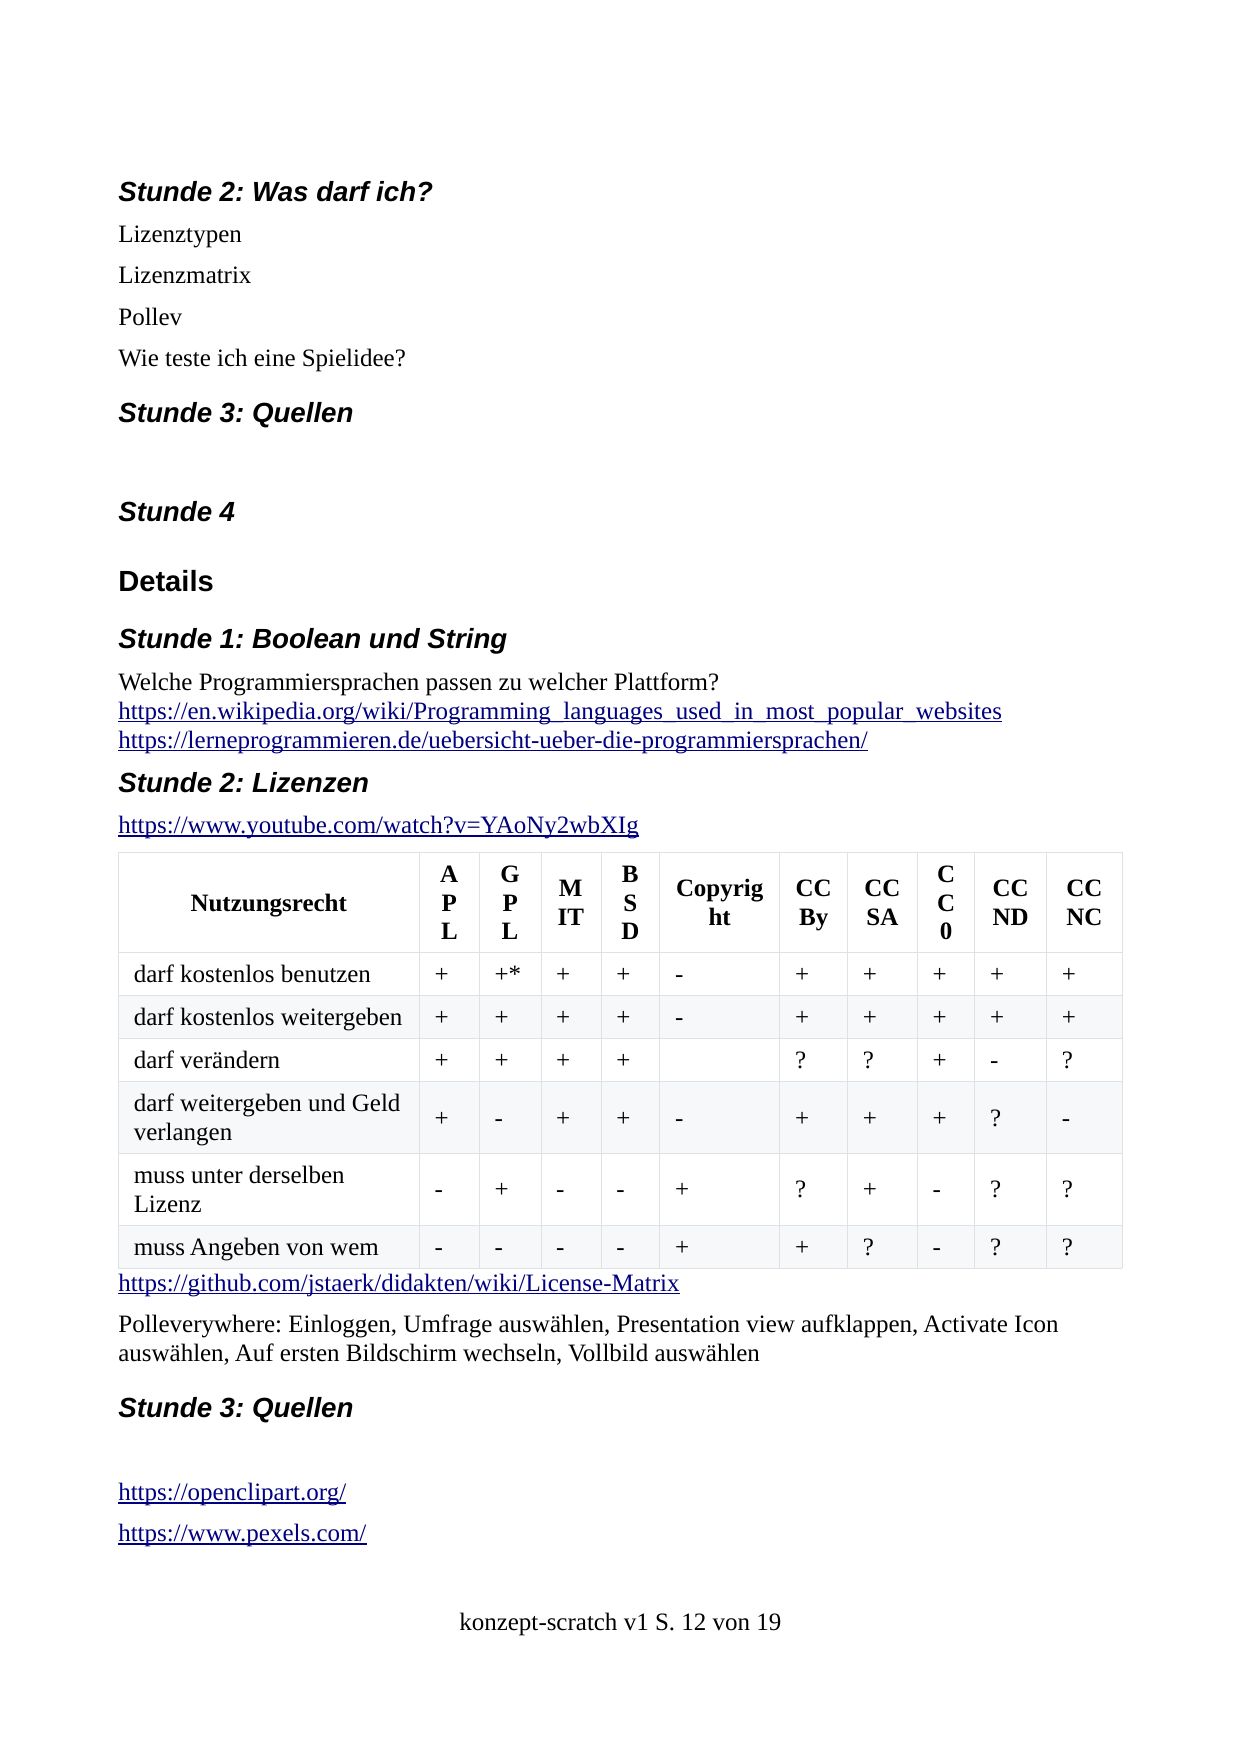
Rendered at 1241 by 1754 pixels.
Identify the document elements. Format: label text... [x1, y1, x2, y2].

table_cell - [480, 1226, 541, 1268]
text https://lerneprogrammieren.de/uebersicht-ueber-die-programmiersprachen/ [118, 725, 1122, 753]
text Wie teste ich eine Spielidee? [118, 343, 1122, 372]
table_cell + [975, 953, 1046, 995]
subtitle Stunde 2: Lizenzen [118, 766, 1122, 798]
table_cell + [1047, 996, 1122, 1038]
table_cell - [918, 1226, 974, 1268]
text https://www.youtube.com/watch?v=YAoNy2wbXIg [118, 810, 1122, 839]
table_header APL [420, 853, 479, 952]
table_cell + [602, 1039, 659, 1081]
table_cell + [602, 996, 659, 1038]
text https://openclipart.org/ [118, 1477, 1122, 1506]
table_cell + [918, 953, 974, 995]
table_cell muss unter derselben Lizenz [119, 1154, 419, 1225]
table_cell ? [1047, 1039, 1122, 1081]
table_cell + [975, 996, 1046, 1038]
table_header CC SA [848, 853, 917, 952]
text Polleverywhere: Einloggen, Umfrage auswählen, Presentation view aufklappen, Activate Icon auswählen, Auf ersten Bildschirm wechseln, Vollbild auswählen [118, 1309, 1122, 1367]
table_header CC NC [1047, 853, 1122, 952]
text https://github.com/jstaerk/didakten/wiki/License-Matrix [118, 1269, 1122, 1297]
table_cell - [480, 1082, 541, 1153]
table_cell + [420, 996, 479, 1038]
table_cell + [660, 1154, 779, 1225]
table_cell ? [848, 1226, 917, 1268]
table_cell + [542, 996, 601, 1038]
table_cell - [660, 953, 779, 995]
subtitle Stunde 4 [118, 495, 1122, 527]
text https://en.wikipedia.org/wiki/Programming_languages_used_in_most_popular_websites [118, 696, 1122, 725]
table_cell +* [480, 953, 541, 995]
table_header MIT [542, 853, 601, 952]
table_cell + [780, 996, 847, 1038]
text Pollev [118, 302, 1122, 331]
subtitle Stunde 1: Boolean und String [118, 623, 1122, 655]
table_cell ? [1047, 1226, 1122, 1268]
table_cell ? [848, 1039, 917, 1081]
table_cell - [542, 1226, 601, 1268]
table_cell + [480, 1154, 541, 1225]
table_cell + [542, 1082, 601, 1153]
table_cell + [602, 1082, 659, 1153]
table_cell + [602, 953, 659, 995]
table_cell ? [780, 1039, 847, 1081]
table_cell + [1047, 953, 1122, 995]
table_header CC ND [975, 853, 1046, 952]
table_cell darf kostenlos benutzen [119, 953, 419, 995]
table_cell + [420, 1039, 479, 1081]
table_cell + [918, 996, 974, 1038]
table_cell + [660, 1226, 779, 1268]
table_cell darf weitergeben und Geld verlangen [119, 1082, 419, 1153]
table_cell - [420, 1154, 479, 1225]
table_cell + [848, 1154, 917, 1225]
subtitle Stunde 2: Was darf ich? [118, 175, 1122, 207]
table_cell + [542, 953, 601, 995]
subtitle Stunde 3: Quellen [118, 1392, 1122, 1423]
table_cell darf kostenlos weitergeben [119, 996, 419, 1038]
table_cell ? [780, 1154, 847, 1225]
table_cell + [780, 1082, 847, 1153]
table_cell ? [975, 1082, 1046, 1153]
subtitle Stunde 3: Quellen [118, 397, 1122, 429]
table_cell ? [975, 1226, 1046, 1268]
table_cell + [420, 953, 479, 995]
text Welche Programmiersprachen passen zu welcher Plattform? [118, 667, 1122, 696]
subtitle Details [118, 564, 1122, 598]
table_cell - [918, 1154, 974, 1225]
text https://www.pexels.com/ [118, 1518, 1122, 1547]
text Lizenzmatrix [118, 261, 1122, 289]
table_cell - [660, 996, 779, 1038]
table_cell + [848, 1082, 917, 1153]
table_cell - [1047, 1082, 1122, 1153]
table_cell + [480, 996, 541, 1038]
table_cell + [848, 996, 917, 1038]
table_cell - [602, 1154, 659, 1225]
table_cell muss Angeben von wem [119, 1226, 419, 1268]
table_header CC 0 [918, 853, 974, 952]
table_cell + [918, 1082, 974, 1153]
table_cell + [480, 1039, 541, 1081]
table_cell + [780, 953, 847, 995]
table_cell ? [1047, 1154, 1122, 1225]
table_cell + [918, 1039, 974, 1081]
table_header BSD [602, 853, 659, 952]
table_cell ? [975, 1154, 1046, 1225]
table_cell - [420, 1226, 479, 1268]
table_header Nutzungsrecht [119, 853, 419, 952]
table_cell - [660, 1082, 779, 1153]
table_header GPL [480, 853, 541, 952]
table_cell - [602, 1226, 659, 1268]
table_cell darf verändern [119, 1039, 419, 1081]
table_cell - [542, 1154, 601, 1225]
table_header Copyright [660, 853, 779, 952]
text Lizenztypen [118, 219, 1122, 248]
table_cell + [848, 953, 917, 995]
table_cell + [542, 1039, 601, 1081]
table_cell + [420, 1082, 479, 1153]
table_cell [660, 1039, 779, 1081]
table_cell - [975, 1039, 1046, 1081]
table_cell + [780, 1226, 847, 1268]
table_header CC By [780, 853, 847, 952]
